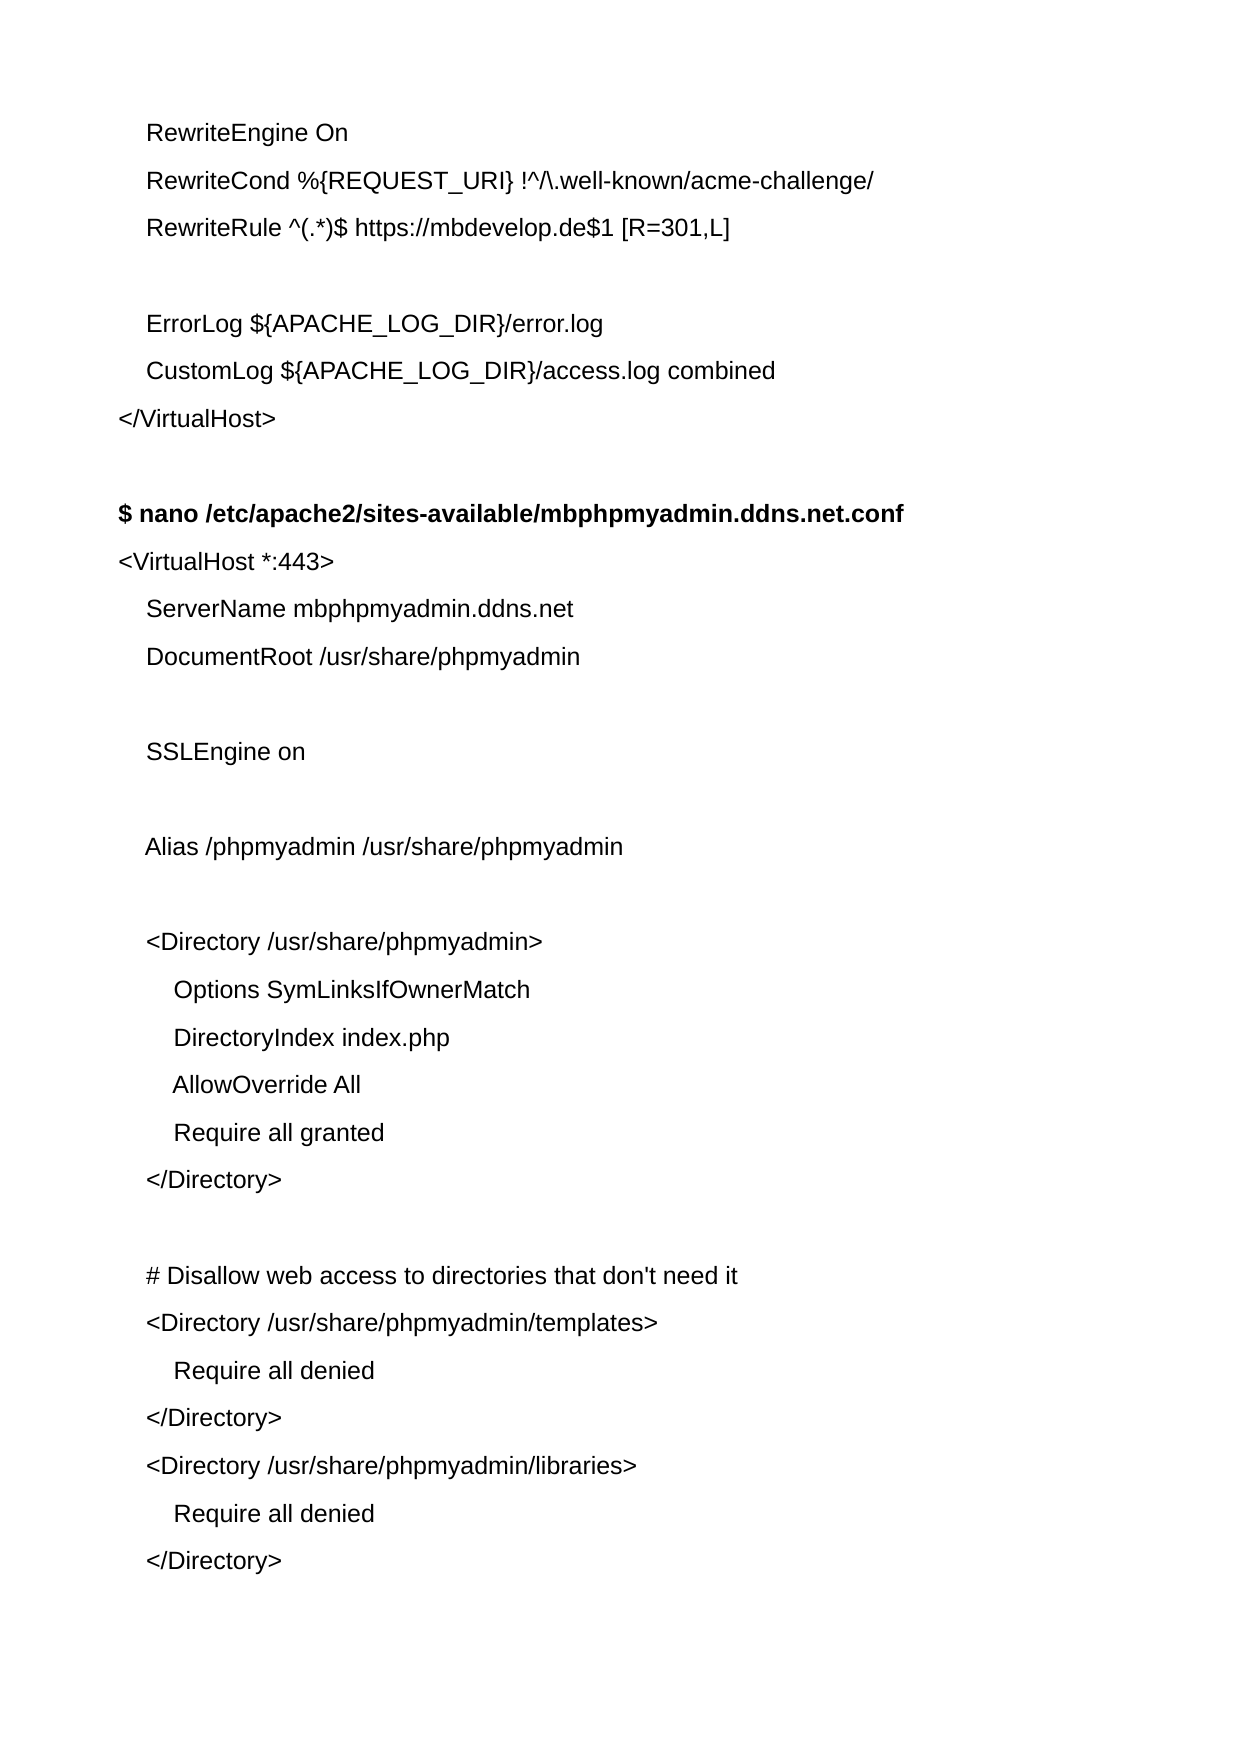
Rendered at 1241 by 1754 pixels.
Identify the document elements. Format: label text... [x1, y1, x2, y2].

text ServerName mbphpmyadmin.ddns.net [118, 594, 1122, 623]
text Require all denied [118, 1356, 1122, 1384]
text </Directory> [118, 1165, 1122, 1194]
text </Directory> [118, 1403, 1122, 1432]
text RewriteEngine On [118, 118, 1122, 147]
text $ nano /etc/apache2/sites-available/mbphpmyadmin.ddns.net.conf [118, 499, 1122, 528]
text </VirtualHost> [118, 404, 1122, 432]
text Alias /phpmyadmin /usr/share/phpmyadmin [118, 832, 1122, 861]
text <VirtualHost *:443> [118, 547, 1122, 575]
text DirectoryIndex index.php [118, 1023, 1122, 1051]
text RewriteRule ^(.*)$ https://mbdevelop.de$1 [R=301,L] [118, 213, 1122, 242]
text CustomLog ${APACHE_LOG_DIR}/access.log combined [118, 356, 1122, 385]
text SSLEngine on [118, 737, 1122, 766]
text </Directory> [118, 1546, 1122, 1575]
text RewriteCond %{REQUEST_URI} !^/\.well-known/acme-challenge/ [118, 166, 1122, 194]
text AllowOverride All [118, 1070, 1122, 1099]
text # Disallow web access to directories that don't need it [118, 1261, 1122, 1289]
text <Directory /usr/share/phpmyadmin/templates> [118, 1308, 1122, 1337]
text Require all denied [118, 1499, 1122, 1527]
text DocumentRoot /usr/share/phpmyadmin [118, 642, 1122, 671]
text Options SymLinksIfOwnerMatch [118, 975, 1122, 1004]
text <Directory /usr/share/phpmyadmin> [118, 927, 1122, 956]
text <Directory /usr/share/phpmyadmin/libraries> [118, 1451, 1122, 1480]
text ErrorLog ${APACHE_LOG_DIR}/error.log [118, 308, 1122, 337]
text Require all granted [118, 1118, 1122, 1147]
